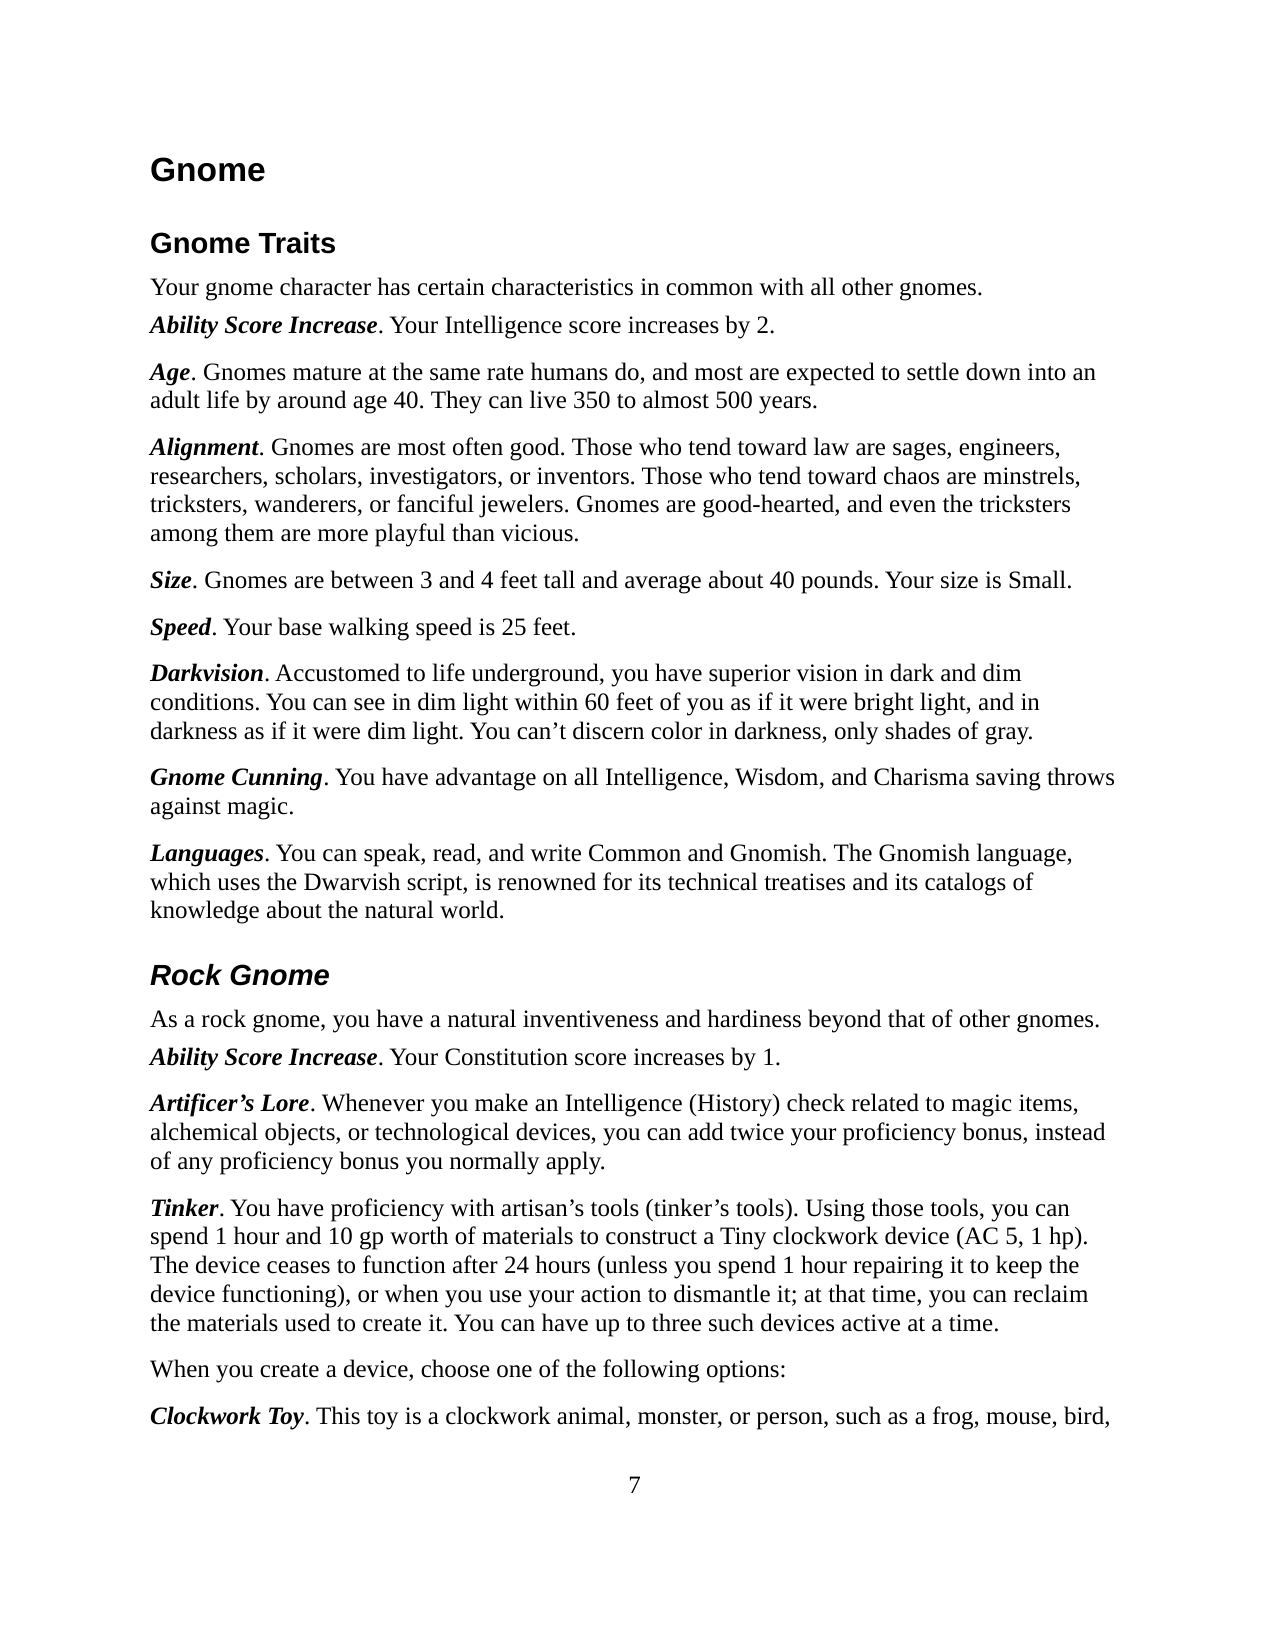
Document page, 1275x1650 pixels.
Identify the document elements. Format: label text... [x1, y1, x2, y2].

text Tinker. You have proficiency with artisan’s tools (tinker’s tools). Using those tools, you can spend 1 hour and 10 gp worth of materials to construct a Tiny clockwork device (AC 5, 1 hp). The device ceases to function after 24 hours (unless you spend 1 hour repairing it to keep the device functioning), or when you use your action to dismantle it; at that time, you can reclaim the materials used to create it. You can have up to three such devices active at a time. [150, 1193, 1125, 1336]
text Darkvision. Accustomed to life underground, you have superior vision in dark and dim conditions. You can see in dim light within 60 feet of you as if it were bright light, and in darkness as if it were dim light. You can’t discern color in darkness, only shades of gray. [150, 658, 1125, 744]
subtitle Gnome Traits [150, 226, 1125, 260]
text Ability Score Increase. Your Intelligence score increases by 2. [150, 310, 1125, 339]
subtitle Gnome [150, 150, 1125, 189]
text Your gnome character has certain characteristics in common with all other gnomes. [150, 272, 1125, 301]
text Clockwork Toy. This toy is a clockwork animal, monster, or person, such as a frog, mouse, bird, [150, 1401, 1125, 1430]
text Size. Gnomes are between 3 and 4 feet tall and average about 40 pounds. Your size is Small. [150, 565, 1125, 594]
text As a rock gnome, you have a natural inventiveness and hardiness beyond that of other gnomes. [150, 1004, 1125, 1033]
text Alignment. Gnomes are most often good. Those who tend toward law are sages, engineers, researchers, scholars, investigators, or inventors. Those who tend toward chaos are minstrels, tricksters, wanderers, or fanciful jewelers. Gnomes are good-hearted, and even the tricksters among them are more playful than vicious. [150, 432, 1125, 547]
text Artificer’s Lore. Whenever you make an Intelligence (History) check related to magic items, alchemical objects, or technological devices, you can add twice your proficiency bonus, instead of any proficiency bonus you normally apply. [150, 1088, 1125, 1175]
text Gnome Cunning. You have advantage on all Intelligence, Wisdom, and Charisma saving throws against magic. [150, 762, 1125, 820]
text Speed. Your base walking speed is 25 feet. [150, 612, 1125, 640]
text Ability Score Increase. Your Constitution score increases by 1. [150, 1042, 1125, 1071]
text When you create a device, choose one of the following options: [150, 1354, 1125, 1383]
text Languages. You can speak, read, and write Common and Gnomish. The Gnomish language, which uses the Dwarvish script, is renowned for its technical treatises and its catalogs of knowledge about the natural world. [150, 838, 1125, 924]
subtitle Rock Gnome [150, 958, 1125, 992]
text Age. Gnomes mature at the same rate humans do, and most are expected to settle down into an adult life by around age 40. They can live 350 to almost 500 years. [150, 357, 1125, 414]
